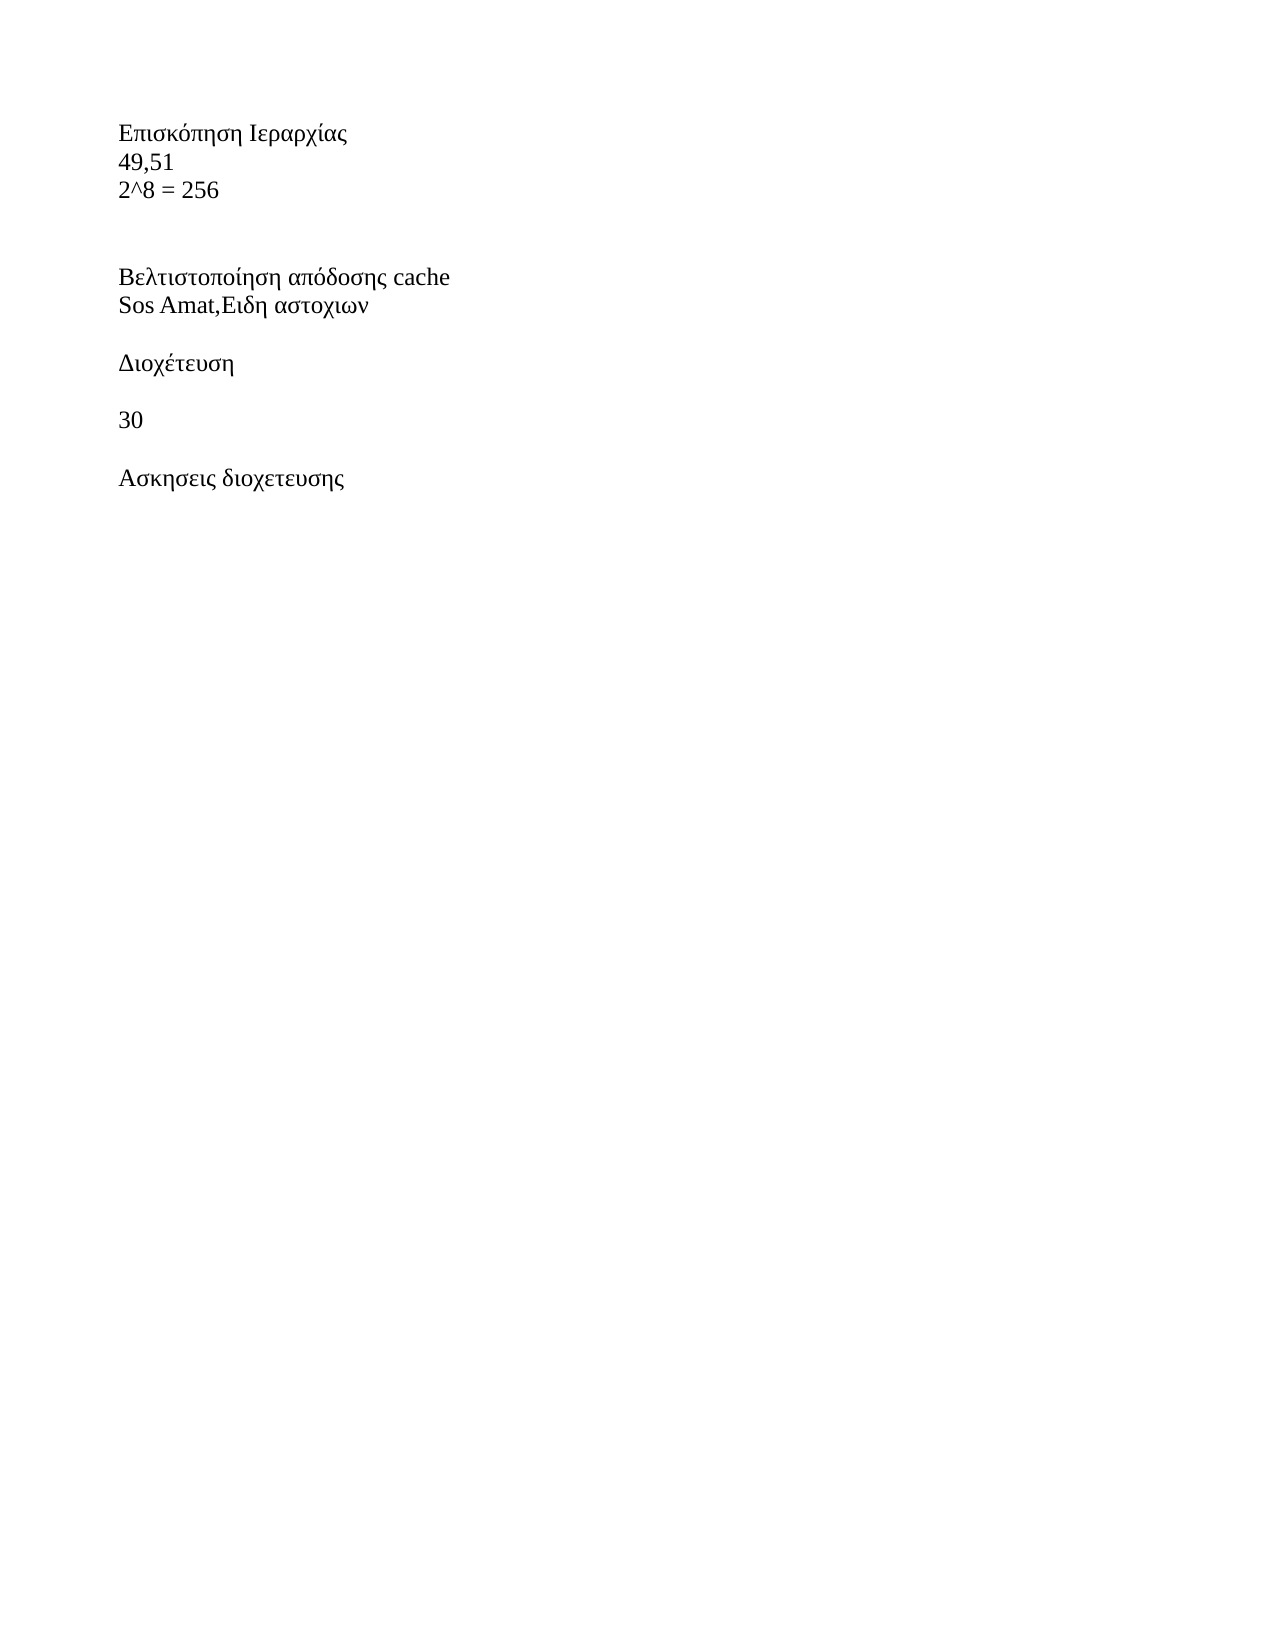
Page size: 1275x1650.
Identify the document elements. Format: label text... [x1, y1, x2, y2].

text 49,51 [118, 147, 1157, 176]
text Βελτιστοποίηση απόδοσης cache [118, 262, 1157, 291]
text Διοχέτευση [118, 348, 1157, 377]
text 2^8 = 256 [118, 176, 1157, 204]
text Ασκησεις διοχετευσης [118, 463, 1157, 492]
text Επισκόπηση Ιεραρχίας [118, 118, 1157, 147]
text 30 [118, 406, 1157, 434]
text Sos Amat,Ειδη αστοχιων [118, 291, 1157, 319]
